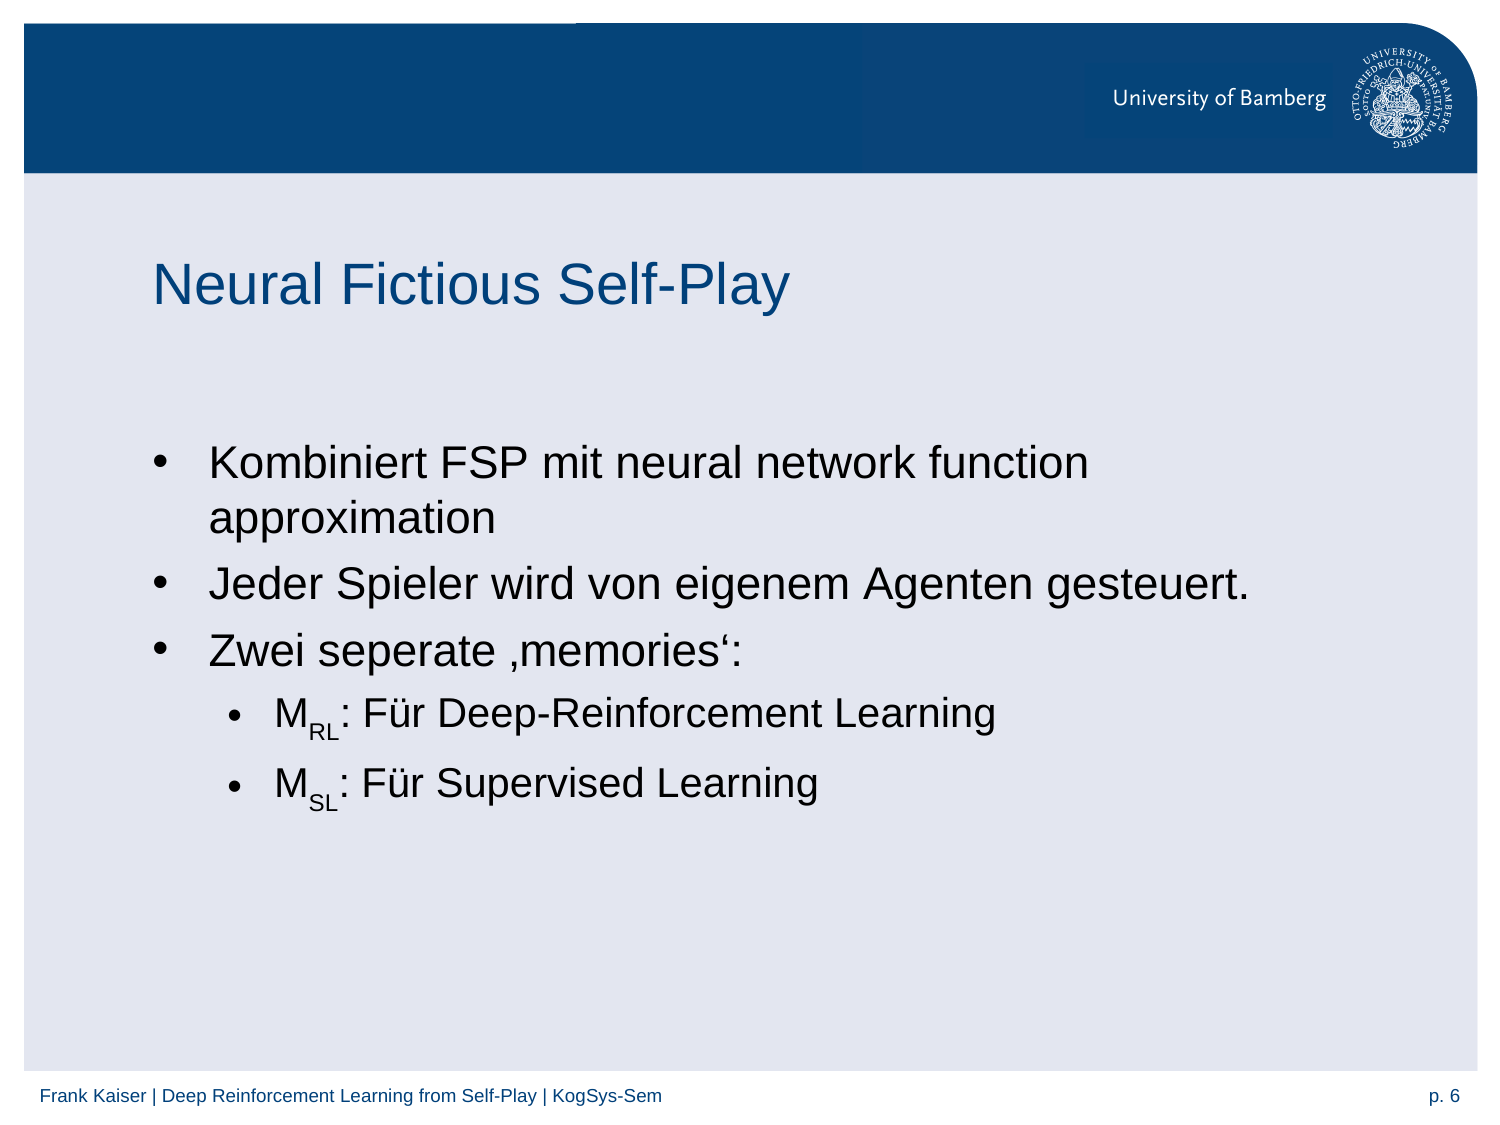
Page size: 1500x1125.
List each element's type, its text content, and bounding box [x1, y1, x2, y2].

picture [0, 0, 1500, 1125]
list Kombiniert FSP mit neural network function approximation Jeder Spieler wird von eigenem Agenten gesteuert. Zwei seperate ‚memories‘: MRL: Für Deep-Reinforcement Learning MSL: Für Supervised Learning [137, 424, 1363, 888]
title Neural Fictious Self-Play [137, 187, 1363, 375]
